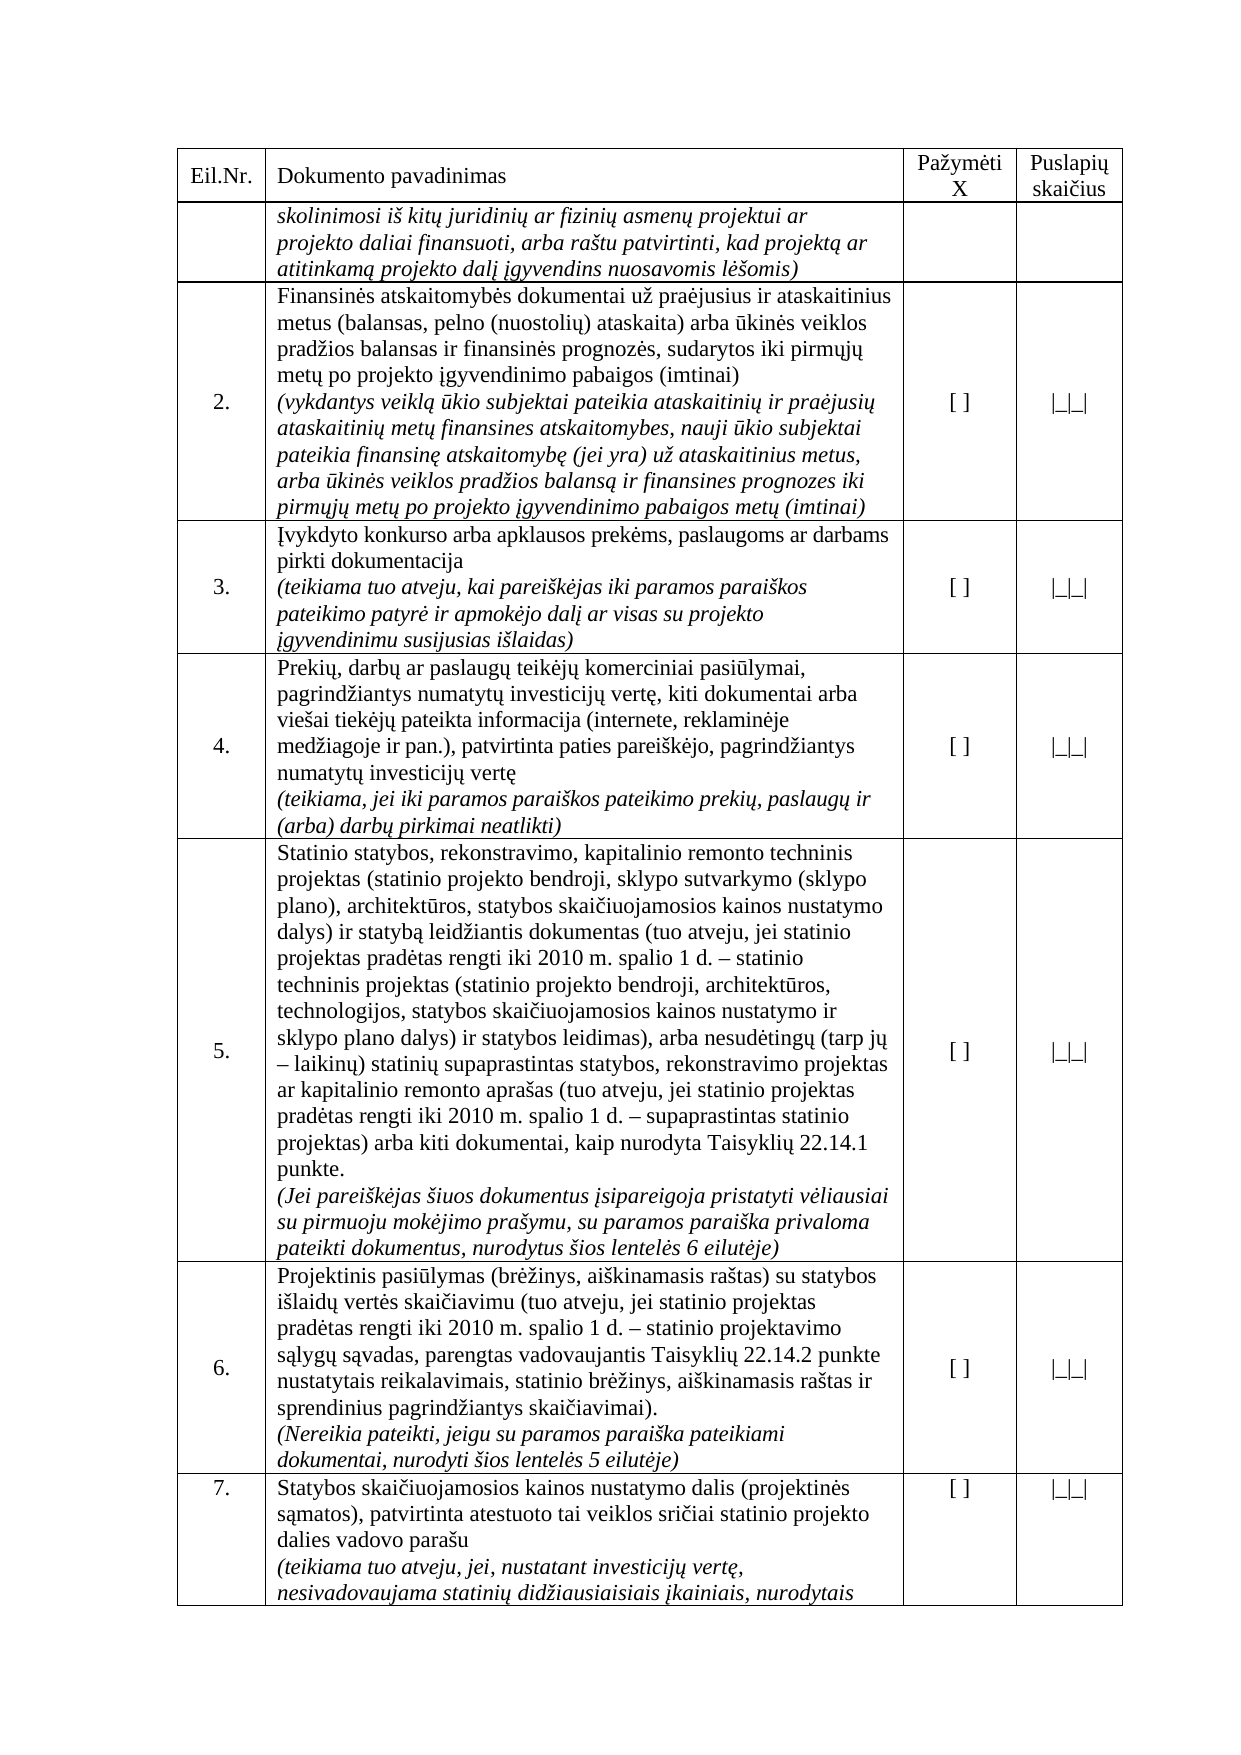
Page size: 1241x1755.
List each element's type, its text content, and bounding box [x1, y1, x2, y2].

table_cell [ ][] [904, 1262, 1016, 1473]
table_cell 3. [178, 521, 265, 652]
table_cell |_|_| [1017, 1262, 1122, 1473]
table_header Eil.Nr. [178, 149, 265, 201]
table_cell |_|_| [1017, 283, 1122, 520]
table_cell 7. [178, 1474, 265, 1605]
table_cell |_|_| [1017, 1474, 1122, 1605]
table_cell 4. [178, 654, 265, 838]
table_cell [178, 203, 265, 281]
table_cell [1017, 203, 1122, 281]
table_cell [ ][] [904, 654, 1016, 838]
table_cell [ ][] [904, 203, 1016, 281]
table_cell Statinio statybos, rekonstravimo, kapitalinio remonto techninis projektas (statinio projekto bendroji, sklypo sutvarkymo (sklypo plano), architektūros, statybos skaičiuojamosios kainos nustatymo dalys) ir statybą leidžiantis dokumentas (tuo atveju, jei statinio projektas pradėtas rengti iki 2010 m. spalio 1 d. – statinio techninis projektas (statinio projekto bendroji, architektūros, technologijos, statybos skaičiuojamosios kainos nustatymo ir sklypo plano dalys) ir statybos leidimas), arba nesudėtingų (tarp jų – laikinų) statinių supaprastintas statybos, rekonstravimo projektas ar kapitalinio remonto aprašas (tuo atveju, jei statinio projektas pradėtas rengti iki 2010 m. spalio 1 d. – supaprastintas statinio projektas) arba kiti dokumentai, kaip nurodyta Taisyklių 22.14.1 punkte. (jei pareiškėjas šiuos dokumentus įsipareigoja pristatyti vėliausiai su pirmuoju mokėjimo prašymu, su paramos paraiška privaloma pateikti dokumentus, nurodytus šios lentelės 6 eilutėje) [266, 839, 903, 1261]
table_header Puslapių skaičius [1017, 149, 1122, 201]
table_cell [ ][] [904, 521, 1016, 652]
table_cell |_|_| [1017, 521, 1122, 652]
table_cell Finansinės atskaitomybės dokumentai už praėjusius ir ataskaitinius metus (balansas, pelno (nuostolių) ataskaita) arba ūkinės veiklos pradžios balansas ir finansinės prognozės, sudarytos iki pirmųjų metų po projekto įgyvendinimo pabaigos (imtinai) (vykdantys veiklą ūkio subjektai pateikia ataskaitinių ir praėjusių ataskaitinių metų finansines atskaitomybes, nauji ūkio subjektai pateikia finansinę atskaitomybę (jei yra) už ataskaitinius metus, arba ūkinės veiklos pradžios balansą ir finansines prognozes iki pirmųjų metų po projekto įgyvendinimo pabaigos metų (imtinai) [266, 283, 903, 520]
table_cell skolinimosi iš kitų juridinių ar fizinių asmenų projektui ar projekto daliai finansuoti, arba raštu patvirtinti, kad projektą ar atitinkamą projekto dalį įgyvendins nuosavomis lėšomis) [266, 203, 903, 281]
table_cell Projektinis pasiūlymas (brėžinys, aiškinamasis raštas) su statybos išlaidų vertės skaičiavimu (tuo atveju, jei statinio projektas pradėtas rengti iki 2010 m. spalio 1 d. – statinio projektavimo sąlygų sąvadas, parengtas vadovaujantis Taisyklių 22.14.2 punkte nustatytais reikalavimais, statinio brėžinys, aiškinamasis raštas ir sprendinius pagrindžiantys skaičiavimai). (nereikia pateikti, jeigu su paramos paraiška pateikiami dokumentai, nurodyti šios lentelės 5 eilutėje) [266, 1262, 903, 1473]
table_cell [ ][] [904, 1474, 1016, 1605]
table_cell Įvykdyto konkurso arba apklausos prekėms, paslaugoms ar darbams pirkti dokumentacija (teikiama tuo atveju, kai pareiškėjas iki paramos paraiškos pateikimo patyrė ir apmokėjo dalį ar visas su projekto įgyvendinimu susijusias išlaidas) [266, 521, 903, 652]
table_cell |_|_| [1017, 839, 1122, 1261]
table_cell 5. [178, 839, 265, 1261]
table_cell [ ][] [904, 839, 1016, 1261]
table_cell Statybos skaičiuojamosios kainos nustatymo dalis (projektinės sąmatos), patvirtinta atestuoto tai veiklos sričiai statinio projekto dalies vadovo parašu (teikiama tuo atveju, jei, nustatant investicijų vertę, nesivadovaujama statinių didžiausiaisiais įkainiais, nurodytais [266, 1474, 903, 1605]
table_header Dokumento pavadinimas [266, 149, 903, 201]
table_cell 6. [178, 1262, 265, 1473]
table_cell |_|_| [1017, 654, 1122, 838]
table_cell 2. [178, 283, 265, 520]
table_cell [ ][] [904, 283, 1016, 520]
table_cell Prekių, darbų ar paslaugų teikėjų komerciniai pasiūlymai, pagrindžiantys numatytų investicijų vertę, kiti dokumentai arba viešai tiekėjų pateikta informacija (internete, reklaminėje medžiagoje ir pan.), patvirtinta paties pareiškėjo, pagrindžiantys numatytų investicijų vertę (teikiama, jei iki paramos paraiškos pateikimo prekių, paslaugų ir (arba) darbų pirkimai neatlikti) [266, 654, 903, 838]
table_header Pažymėti X [904, 149, 1016, 201]
